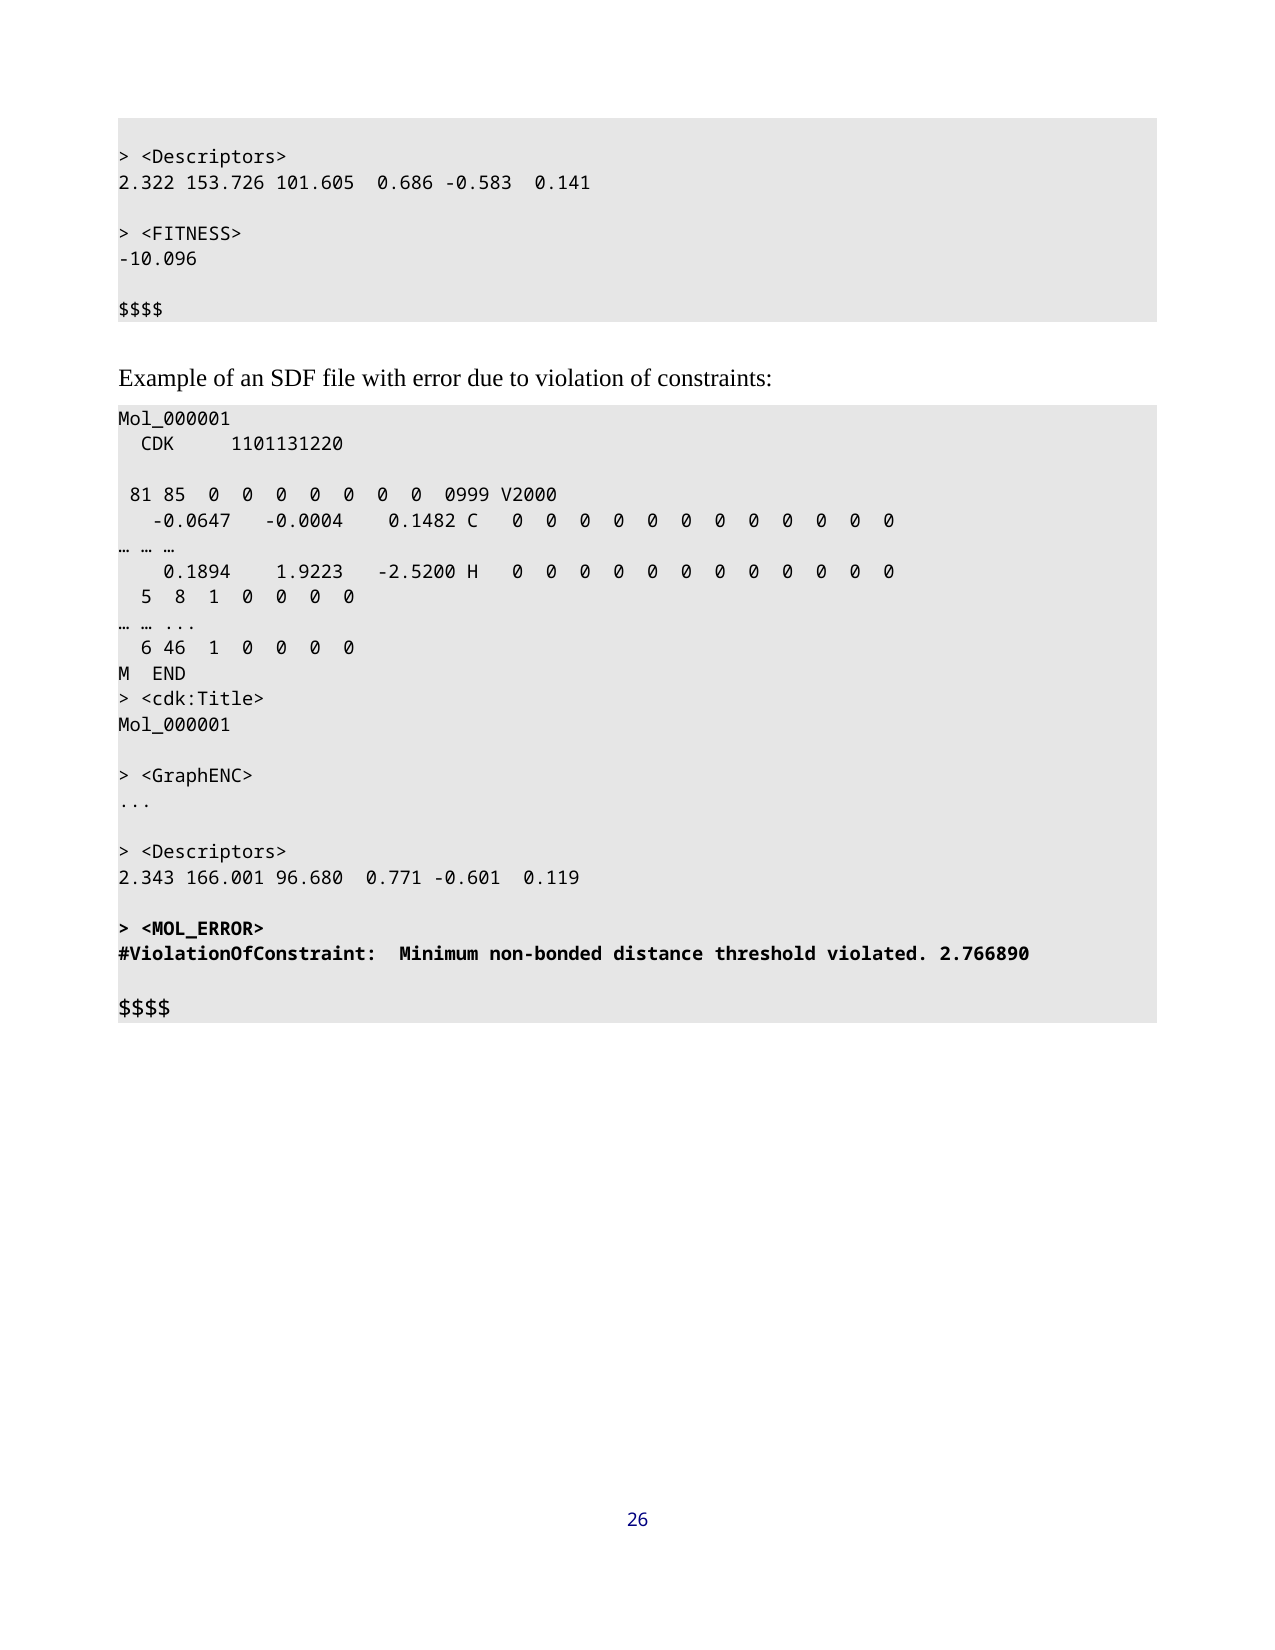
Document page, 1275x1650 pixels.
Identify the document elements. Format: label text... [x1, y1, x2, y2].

text ... [118, 788, 1157, 813]
text Mol_000001 [118, 405, 1157, 430]
text > <GraphENC> [118, 762, 1157, 788]
text > <cdk:Title> [118, 686, 1157, 711]
text $$$$ [118, 992, 1157, 1023]
text -0.0647 -0.0004 0.1482 C 0 0 0 0 0 0 0 0 0 0 0 0 [118, 507, 1157, 532]
text #ViolationOfConstraint: Minimum non-bonded distance threshold violated. 2.766890 [118, 941, 1157, 966]
text 5 8 1 0 0 0 0 [118, 583, 1157, 609]
text $$$$ [118, 297, 1157, 322]
text 6 46 1 0 0 0 0 [118, 634, 1157, 660]
text > <FITNESS> [118, 220, 1157, 246]
text M END [118, 660, 1157, 686]
text > <Descriptors> [118, 144, 1157, 169]
text > <MOL_ERROR> [118, 915, 1157, 941]
text -10.096 [118, 246, 1157, 271]
text 81 85 0 0 0 0 0 0 0 0999 V2000 [118, 481, 1157, 507]
text … … … [118, 532, 1157, 558]
text CDK 1101131220 [118, 430, 1157, 456]
text 2.322 153.726 101.605 0.686 -0.583 0.141 [118, 169, 1157, 195]
text 2.343 166.001 96.680 0.771 -0.601 0.119 [118, 864, 1157, 890]
text … … ... [118, 609, 1157, 634]
text 0.1894 1.9223 -2.5200 H 0 0 0 0 0 0 0 0 0 0 0 0 [118, 558, 1157, 583]
text > <Descriptors> [118, 839, 1157, 864]
text Example of an SDF file with error due to violation of constraints: [118, 363, 1157, 392]
text Mol_000001 [118, 711, 1157, 737]
